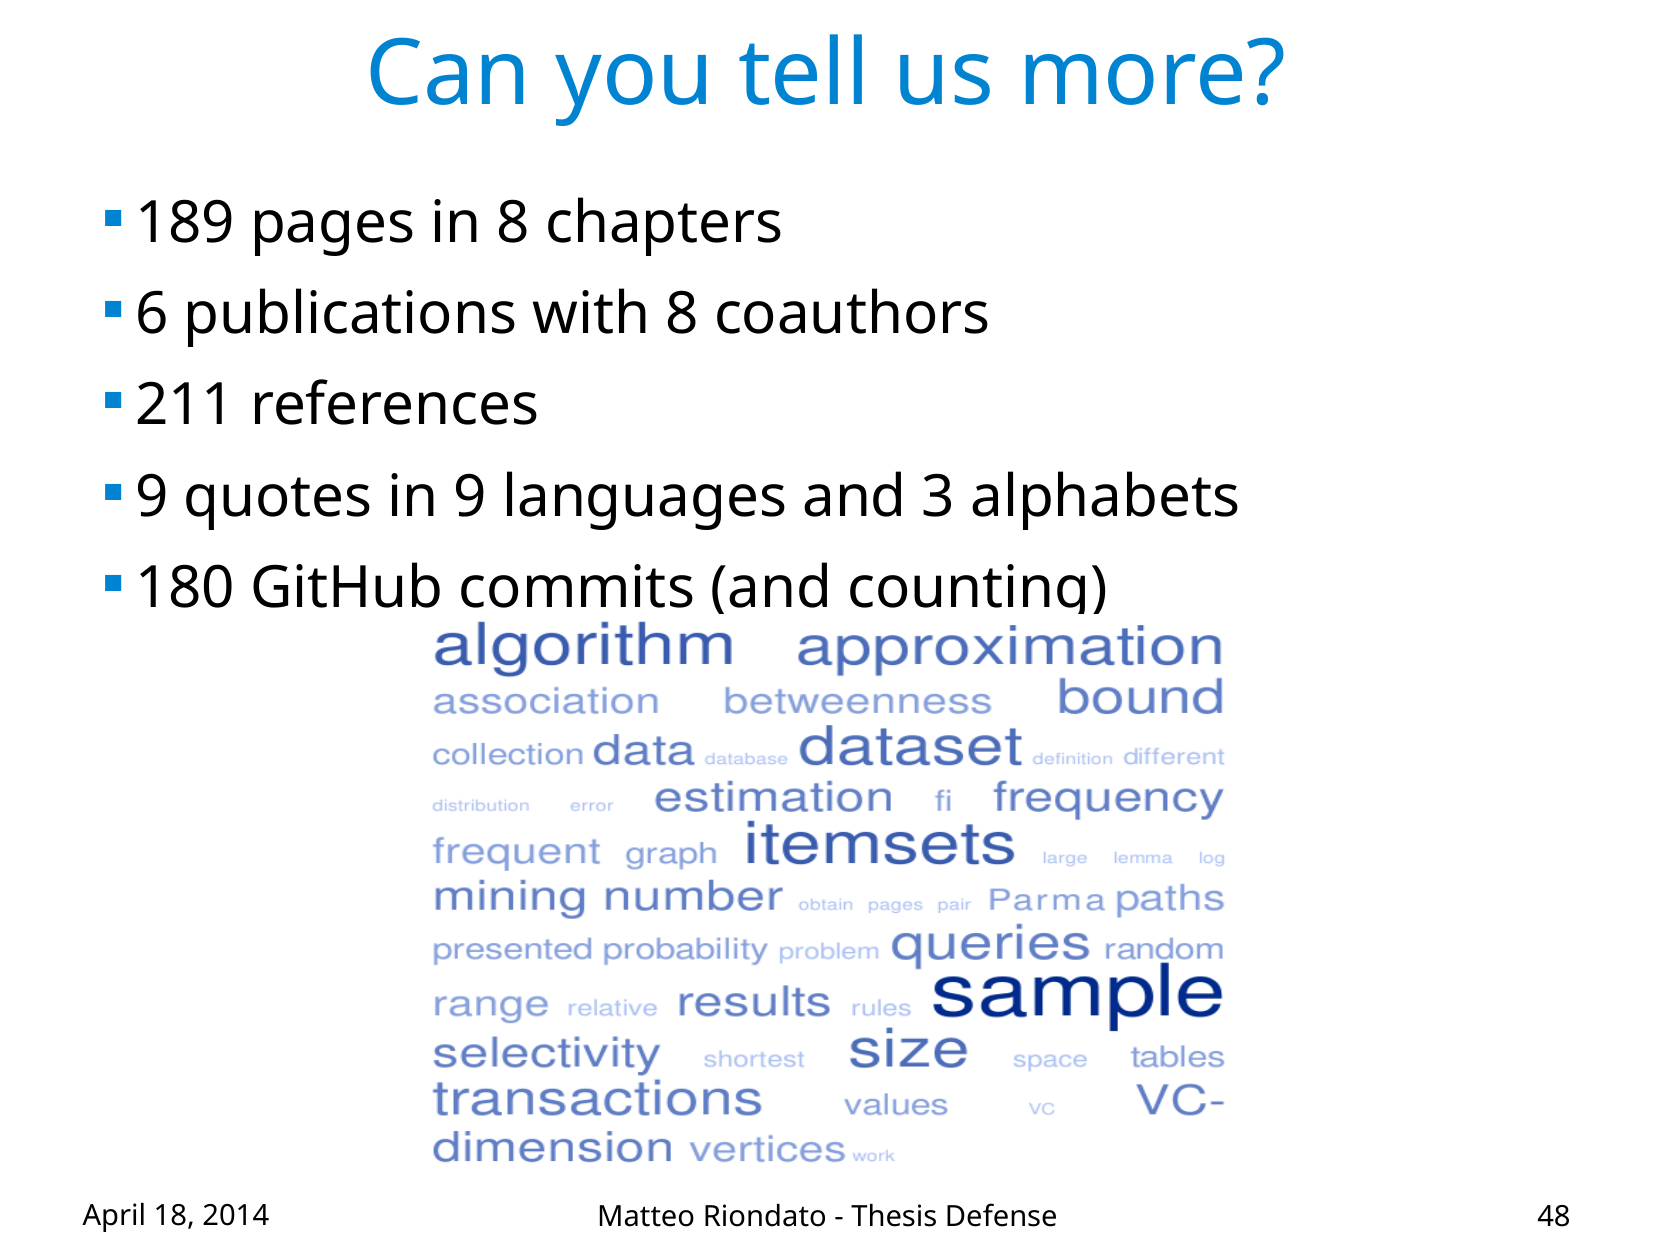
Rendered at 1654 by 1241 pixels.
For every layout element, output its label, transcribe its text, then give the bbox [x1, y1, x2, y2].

list 189 pages in 8 chapters 6 publications with 8 coauthors 211 references 9 quotes in 9 languages and 3 alphabets 180 GitHub commits (and counting) [82, 180, 1571, 1186]
picture [414, 614, 1240, 1170]
title Can you tell us more? [82, 0, 1571, 139]
